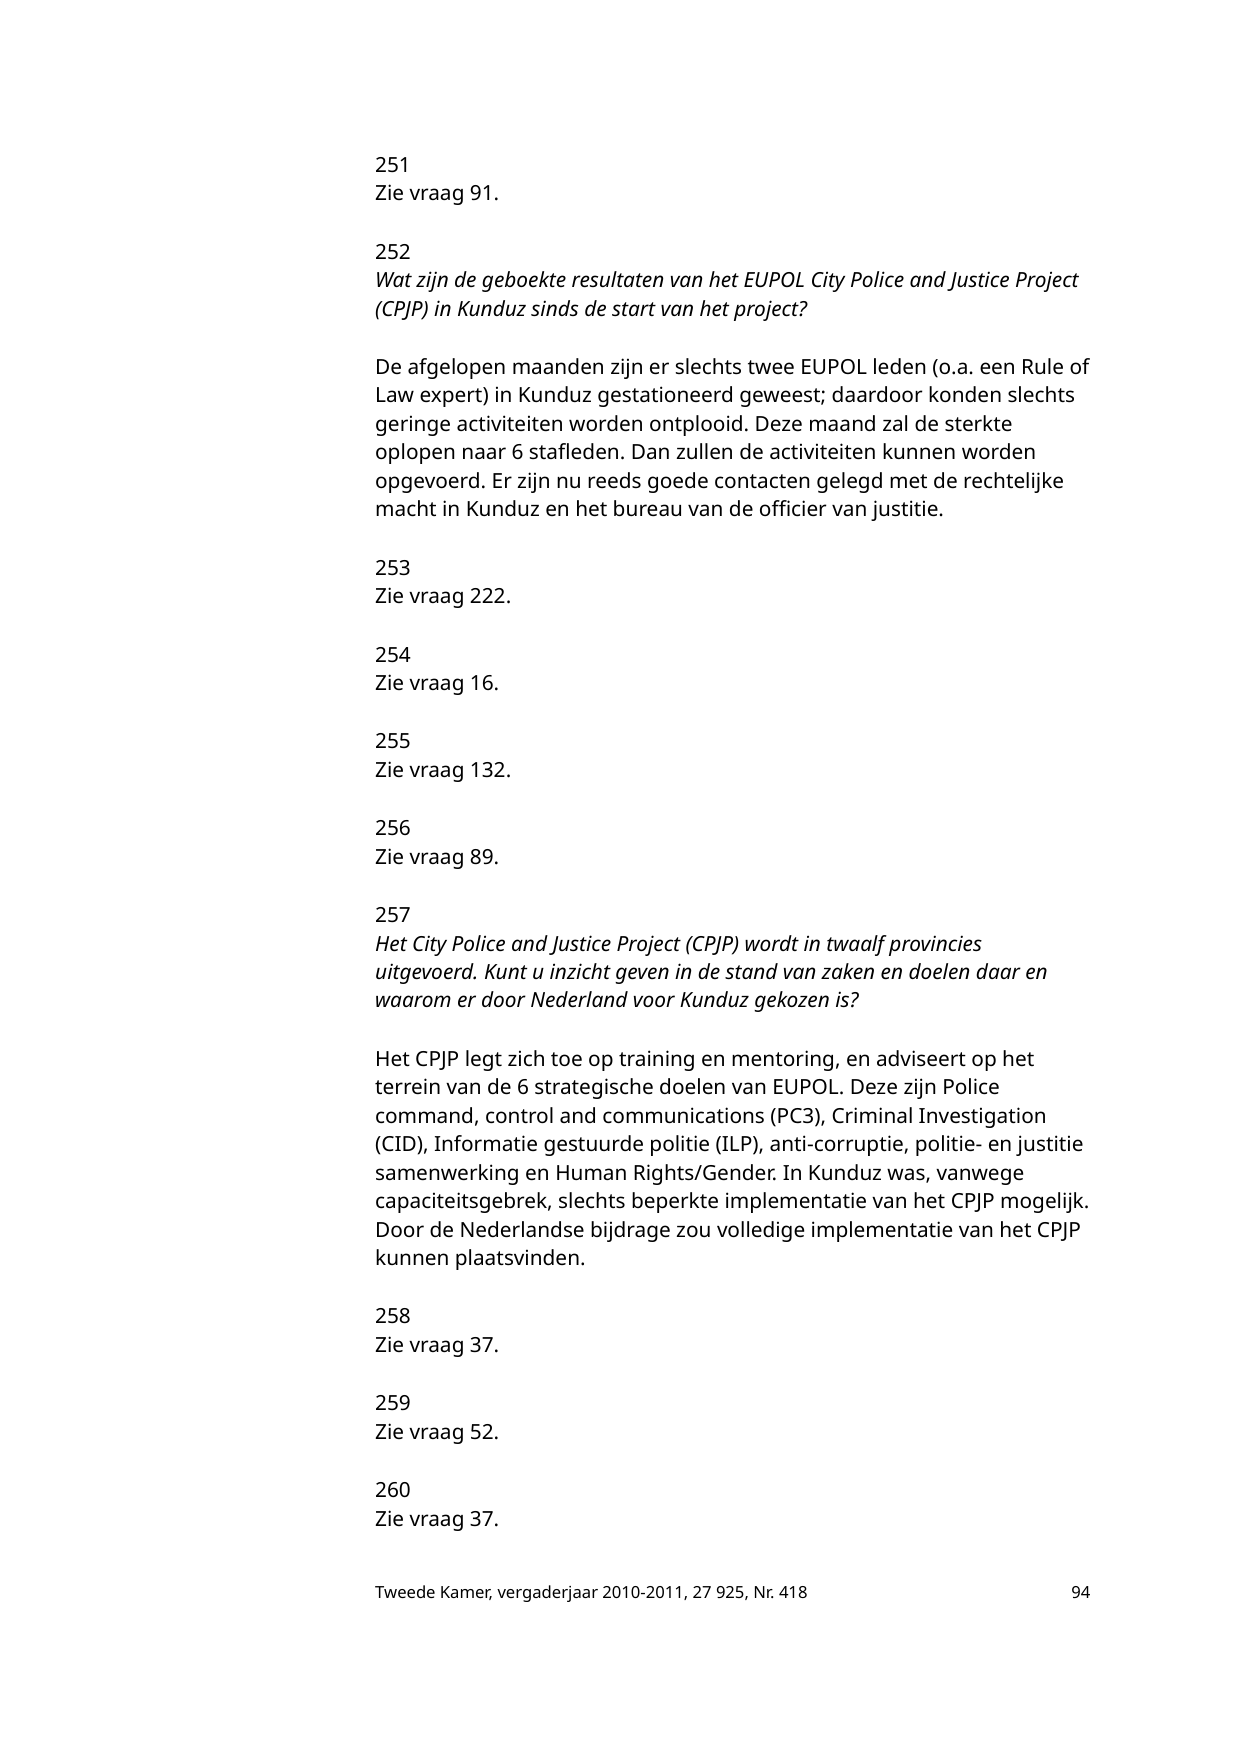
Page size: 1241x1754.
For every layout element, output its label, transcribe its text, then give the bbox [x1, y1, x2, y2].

text Zie vraag 132. [375, 755, 1090, 783]
text Het City Police and Justice Project (CPJP) wordt in twaalf provincies uitgevoerd. Kunt u inzicht geven in de stand van zaken en doelen daar en waarom er door Nederland voor Kunduz gekozen is? [375, 929, 1090, 1014]
text 253 [375, 553, 1090, 581]
text 252 [375, 237, 1090, 265]
text Wat zijn de geboekte resultaten van het EUPOL City Police and Justice Project (CPJP) in Kunduz sinds de start van het project? [375, 265, 1090, 322]
text Zie vraag 37. [375, 1504, 1090, 1532]
text 256 [375, 813, 1090, 842]
text 255 [375, 727, 1090, 755]
text Zie vraag 16. [375, 668, 1090, 697]
text Zie vraag 89. [375, 842, 1090, 870]
text 251 [375, 150, 1090, 178]
text 258 [375, 1302, 1090, 1330]
text 260 [375, 1475, 1090, 1504]
text Zie vraag 52. [375, 1417, 1090, 1445]
text Zie vraag 91. [375, 178, 1090, 207]
text Zie vraag 37. [375, 1330, 1090, 1358]
text 259 [375, 1388, 1090, 1417]
text Het CPJP legt zich toe op training en mentoring, en adviseert op het terrein van de 6 strategische doelen van EUPOL. Deze zijn Police command, control and communications (PC3), Criminal Investigation (CID), Informatie gestuurde politie (ILP), anti-corruptie, politie- en justitie samenwerking en Human Rights/Gender. In Kunduz was, vanwege capaciteitsgebrek, slechts beperkte implementatie van het CPJP mogelijk. Door de Nederlandse bijdrage zou volledige implementatie van het CPJP kunnen plaatsvinden. [375, 1044, 1090, 1272]
text De afgelopen maanden zijn er slechts twee EUPOL leden (o.a. een Rule of Law expert) in Kunduz gestationeerd geweest; daardoor konden slechts geringe activiteiten worden ontplooid. Deze maand zal de sterkte oplopen naar 6 stafleden. Dan zullen de activiteiten kunnen worden opgevoerd. Er zijn nu reeds goede contacten gelegd met de rechtelijke macht in Kunduz en het bureau van de officier van justitie. [375, 352, 1090, 523]
text 254 [375, 640, 1090, 668]
text Zie vraag 222. [375, 581, 1090, 610]
text 257 [375, 900, 1090, 929]
